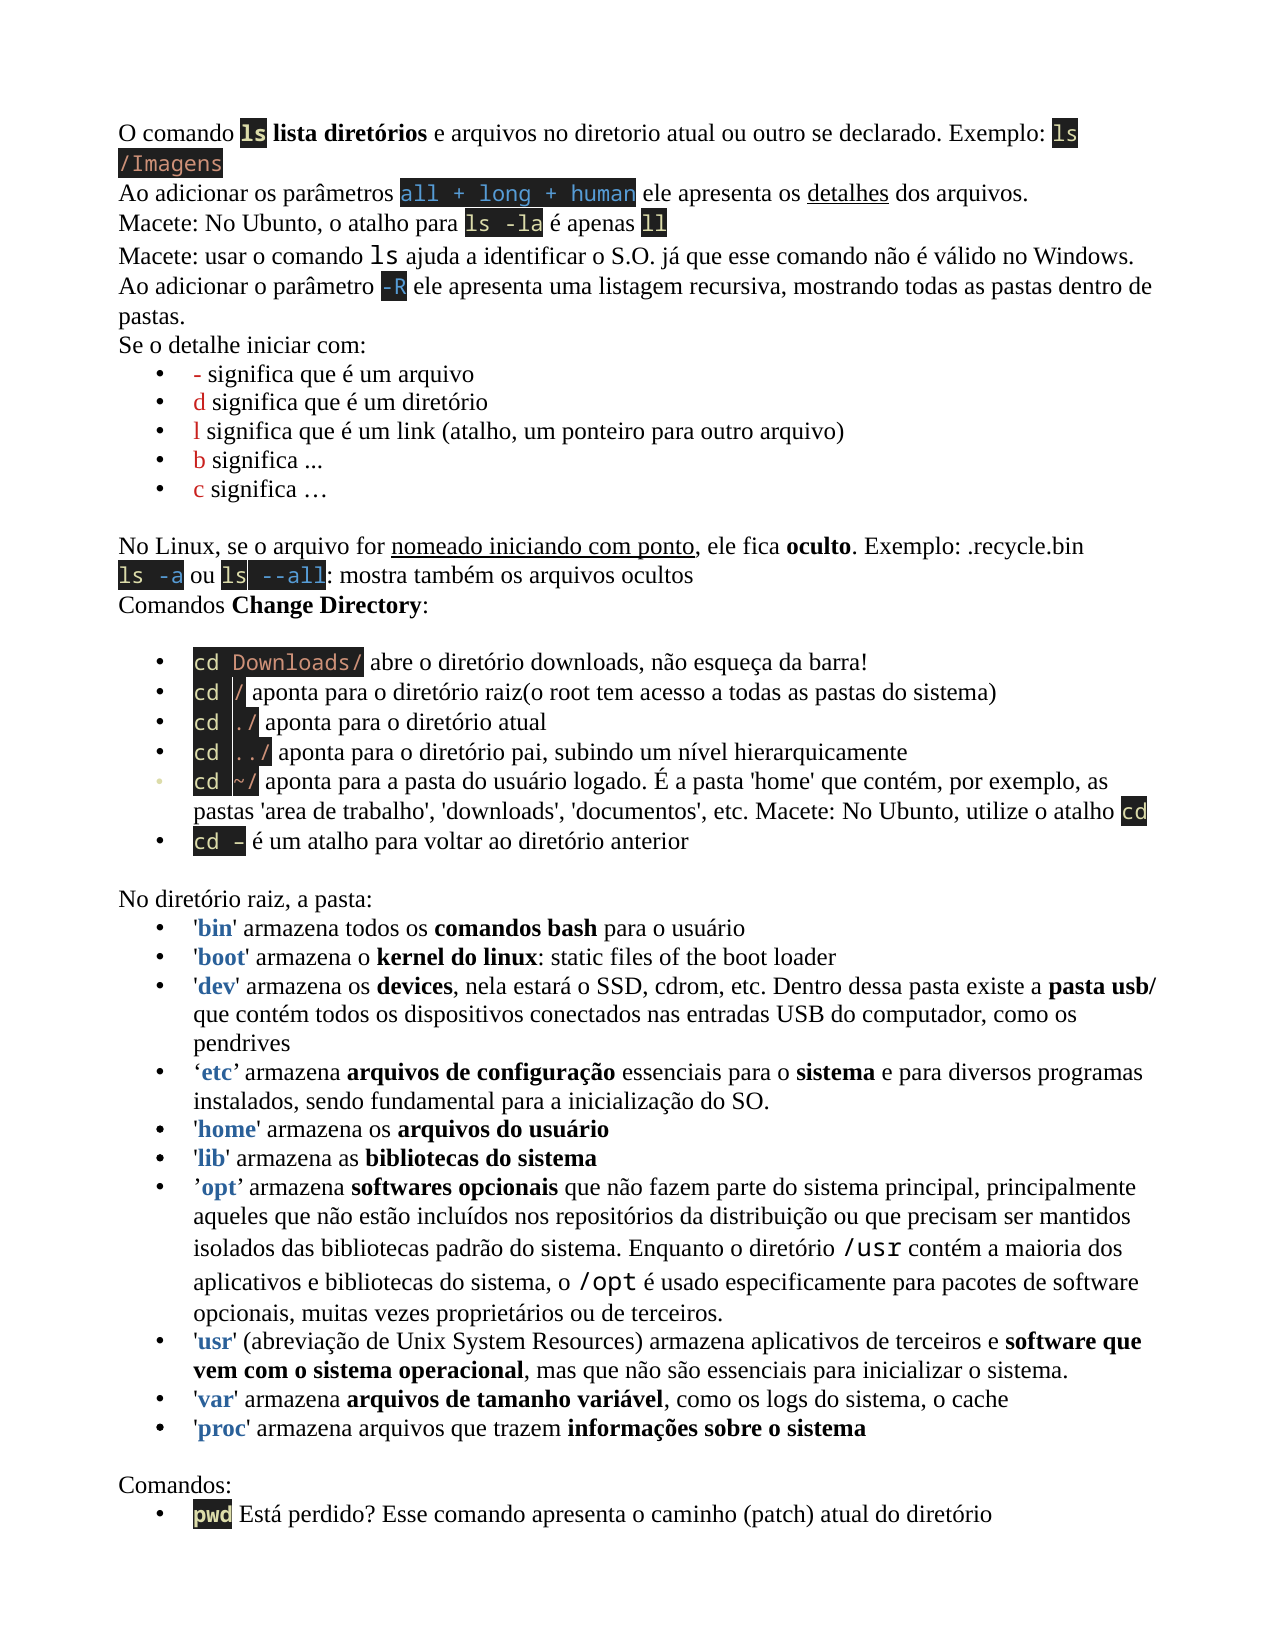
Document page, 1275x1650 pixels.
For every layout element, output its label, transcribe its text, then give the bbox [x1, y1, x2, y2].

text O comando ls lista diretórios e arquivos no diretorio atual ou outro se declarado. Exemplo: ls /Imagens Ao adicionar os parâmetros all + long + human ele apresenta os detalhes dos arquivos. Macete: No Ubunto, o atalho para ls -la é apenas ll Macete: usar o comando ls ajuda a identificar o S.O. já que esse comando não é válido no Windows. [118, 118, 1174, 271]
list ‘etc’ armazena arquivos de configuração essenciais para o sistema e para diversos programas instalados, sendo fundamental para a inicialização do SO. [156, 1057, 1157, 1114]
list 'usr' (abreviação de Unix System Resources) armazena aplicativos de terceiros e software que vem com o sistema operacional, mas que não são essenciais para inicializar o sistema. [156, 1326, 1157, 1384]
list 'bin' armazena todos os comandos bash para o usuário [156, 913, 1157, 942]
list l significa que é um link (atalho, um ponteiro para outro arquivo) [156, 416, 1157, 445]
list cd Downloads/ abre o diretório downloads, não esqueça da barra! [156, 647, 1157, 677]
list 'dev' armazena os devices, nela estará o SSD, cdrom, etc. Dentro dessa pasta existe a pasta usb/ que contém todos os dispositivos conectados nas entradas USB do computador, como os pendrives [156, 971, 1157, 1057]
list cd – é um atalho para voltar ao diretório anterior [156, 826, 1157, 856]
list pwd Está perdido? Esse comando apresenta o caminho (patch) atual do diretório [156, 1499, 1157, 1529]
list 'lib' armazena as bibliotecas do sistema [156, 1143, 1157, 1172]
list c significa … [156, 474, 1157, 502]
text Comandos: [118, 1470, 1157, 1499]
list 'proc' armazena arquivos que trazem informações sobre o sistema [156, 1413, 1157, 1441]
list ’opt’ armazena softwares opcionais que não fazem parte do sistema principal, principalmente aqueles que não estão incluídos nos repositórios da distribuição ou que precisam ser mantidos isolados das bibliotecas padrão do sistema. Enquanto o diretório /usr contém a maioria dos aplicativos e bibliotecas do sistema, o /opt é usado especificamente para pacotes de software opcionais, muitas vezes proprietários ou de terceiros. [156, 1172, 1157, 1326]
text Ao adicionar o parâmetro -R ele apresenta uma listagem recursiva, mostrando todas as pastas dentro de pastas. [118, 271, 1157, 330]
list - significa que é um arquivo [156, 359, 1157, 387]
list b significa ... [156, 445, 1157, 474]
list cd / aponta para o diretório raiz(o root tem acesso a todas as pastas do sistema) [156, 677, 1157, 707]
list d significa que é um diretório [156, 387, 1157, 416]
list cd ../ aponta para o diretório pai, subindo um nível hierarquicamente [156, 737, 1157, 766]
text No diretório raiz, a pasta: [118, 884, 1157, 913]
text ls -a ou ls --all: mostra também os arquivos ocultos [118, 560, 1157, 590]
text Se o detalhe iniciar com: [118, 330, 1157, 359]
text No Linux, se o arquivo for nomeado iniciando com ponto, ele fica oculto. Exemplo: .recycle.bin [118, 531, 1157, 560]
list 'home' armazena os arquivos do usuário [156, 1114, 1157, 1143]
list 'var' armazena arquivos de tamanho variável, como os logs do sistema, o cache [156, 1384, 1157, 1413]
text Comandos Change Directory: [118, 590, 1157, 618]
list 'boot' armazena o kernel do linux: static files of the boot loader [156, 942, 1157, 971]
list cd ~/ aponta para a pasta do usuário logado. É a pasta 'home' que contém, por exemplo, as pastas 'area de trabalho', 'downloads', 'documentos', etc. Macete: No Ubunto, utilize o atalho cd [156, 766, 1157, 826]
list cd ./ aponta para o diretório atual [156, 707, 1157, 737]
